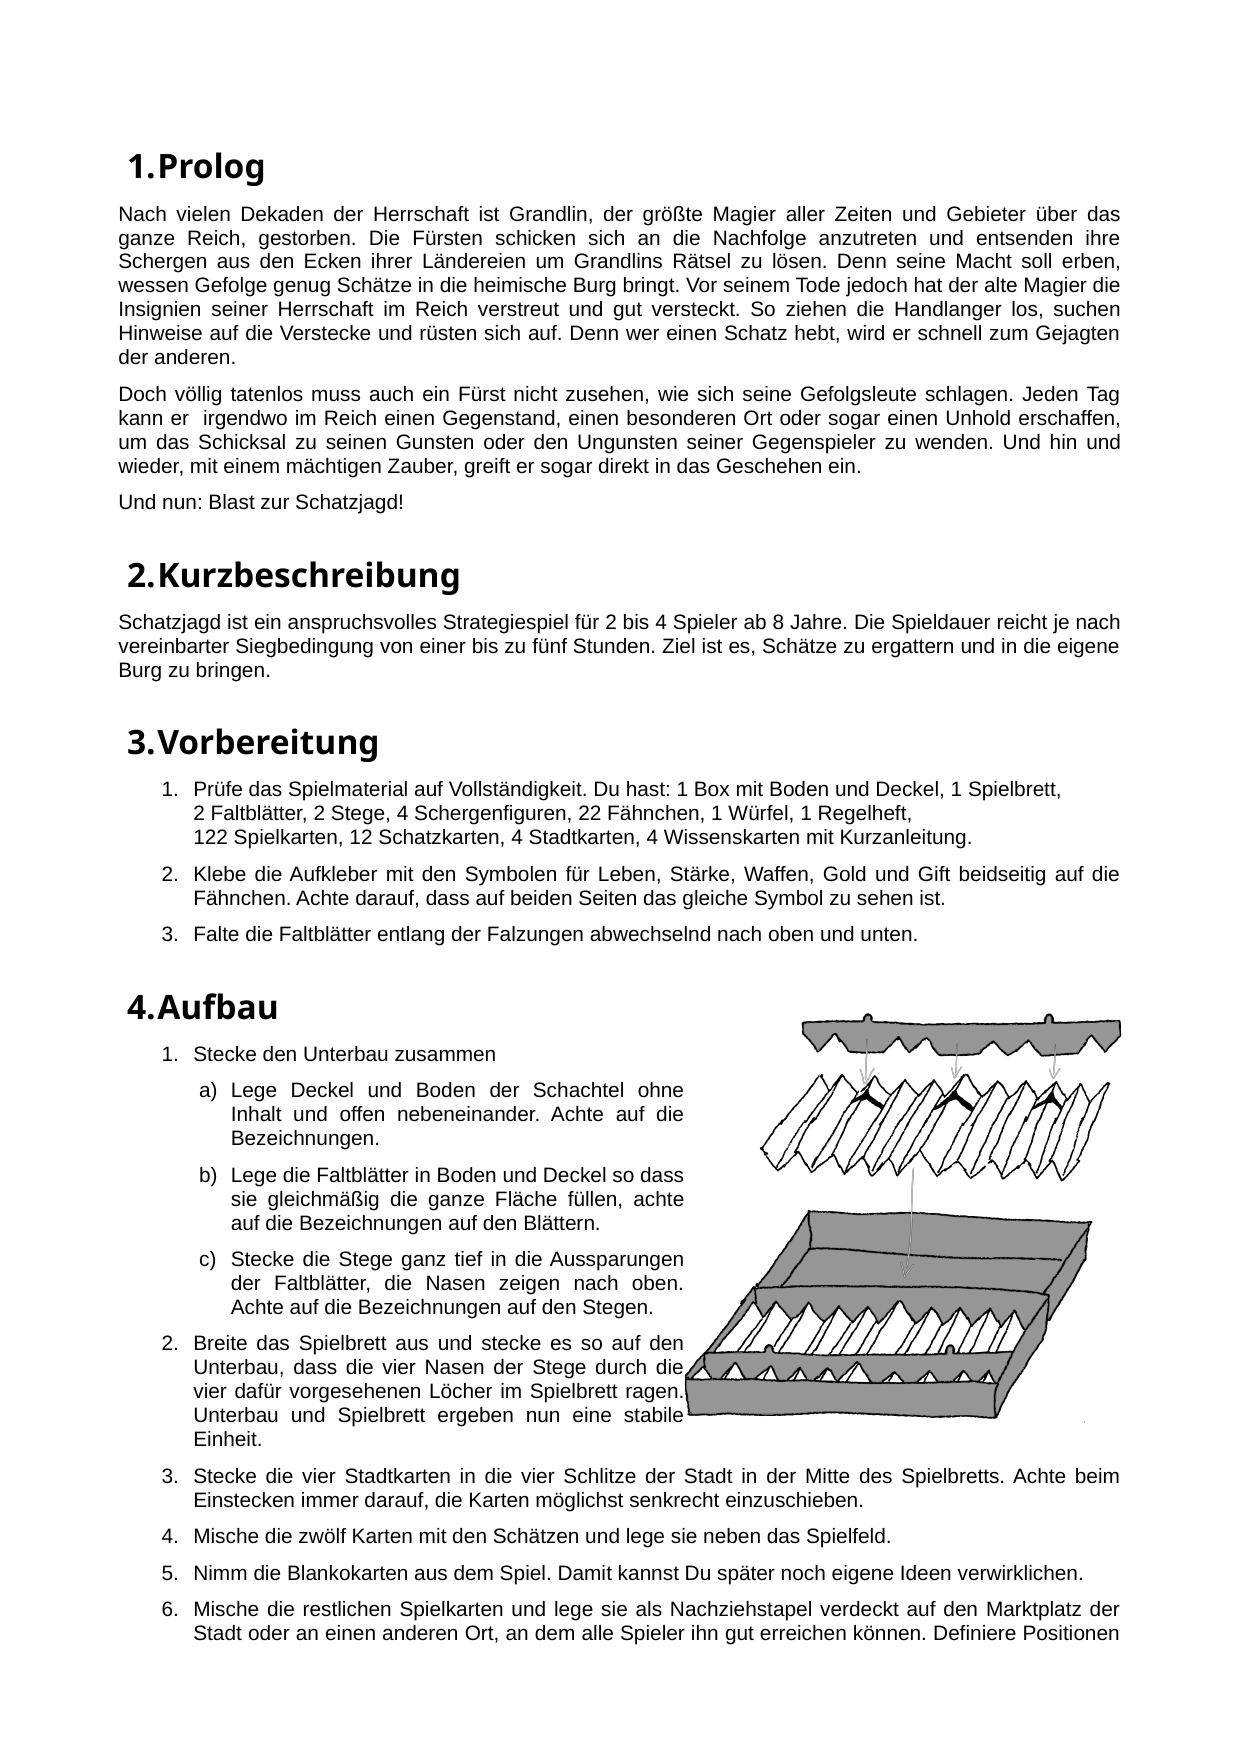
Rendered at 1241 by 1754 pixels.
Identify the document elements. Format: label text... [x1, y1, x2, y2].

list Lege Deckel und Boden der Schachtel ohne Inhalt und offen nebeneinander. Achte auf die Bezeichnungen. [193, 1078, 684, 1150]
list Prüfe das Spielmaterial auf Vollständigkeit. Du hast: 1 Box mit Boden und Deckel, 1 Spielbrett, 2 Faltblätter, 2 Stege, 4 Schergenfiguren, 22 Fähnchen, 1 Würfel, 1 Regelheft, 122 Spielkarten, 12 Schatzkarten, 4 Stadtkarten, 4 Wissenskarten mit Kurzanleitung. [156, 777, 1122, 849]
text Und nun: Blast zur Schatzjagd! [118, 490, 1122, 514]
list Stecke die Stege ganz tief in die Aussparungen der Faltblätter, die Nasen zeigen nach oben. Achte auf die Bezeichnungen auf den Stegen. [193, 1247, 684, 1319]
list Stecke die vier Stadtkarten in die vier Schlitze der Stadt in der Mitte des Spielbretts. Achte beim Einstecken immer darauf, die Karten möglichst senkrecht einzuschieben. [156, 1463, 1122, 1511]
subtitle Aufbau [118, 983, 1122, 1029]
list Breite das Spielbrett aus und stecke es so auf den Unterbau, dass die vier Nasen der Stege durch die vier dafür vorgesehenen Löcher im Spielbrett ragen. Unterbau und Spielbrett ergeben nun eine stabile Einheit. [156, 1331, 1122, 1451]
subtitle Vorbereitung [118, 719, 1122, 765]
text Schatzjagd ist ein anspruchsvolles Strategiespiel für 2 bis 4 Spieler ab 8 Jahre. Die Spieldauer reicht je nach vereinbarter Siegbedingung von einer bis zu fünf Stunden. Ziel ist es, Schätze zu ergattern und in die eigene Burg zu bringen. [118, 609, 1122, 681]
subtitle Kurzbeschreibung [118, 551, 1122, 597]
list Mische die restlichen Spielkarten und lege sie als Nachziehstapel verdeckt auf den Marktplatz der Stadt oder an einen anderen Ort, an dem alle Spieler ihn gut erreichen können. Definiere Positionen [156, 1597, 1122, 1645]
list Klebe die Aufkleber mit den Symbolen für Leben, Stärke, Waffen, Gold und Gift beidseitig auf die Fähnchen. Achte darauf, dass auf beiden Seiten das gleiche Symbol zu sehen ist. [156, 862, 1122, 909]
list Mische die zwölf Karten mit den Schätzen und lege sie neben das Spielfeld. [156, 1524, 1122, 1548]
subtitle Prolog [118, 143, 1122, 189]
list Stecke den Unterbau zusammen [156, 1042, 684, 1066]
list Falte die Faltblätter entlang der Falzungen abwechselnd nach oben und unten. [156, 922, 1122, 946]
picture [684, 1013, 1122, 1423]
list Nimm die Blankokarten aus dem Spiel. Damit kannst Du später noch eigene Ideen verwirklichen. [156, 1560, 1122, 1584]
list Lege die Faltblätter in Boden und Deckel so dass sie gleichmäßig die ganze Fläche füllen, achte auf die Bezeichnungen auf den Blättern. [193, 1162, 684, 1234]
text Doch völlig tatenlos muss auch ein Fürst nicht zusehen, wie sich seine Gefolgsleute schlagen. Jeden Tag kann er irgendwo im Reich einen Gegenstand, einen besonderen Ort oder sogar einen Unhold erschaffen, um das Schicksal zu seinen Gunsten oder den Ungunsten seiner Gegenspieler zu wenden. Und hin und wieder, mit einem mächtigen Zauber, greift er sogar direkt in das Geschehen ein. [118, 382, 1122, 477]
text Nach vielen Dekaden der Herrschaft ist Grandlin, der größte Magier aller Zeiten und Gebieter über das ganze Reich, gestorben. Die Fürsten schicken sich an die Nachfolge anzutreten und entsenden ihre Schergen aus den Ecken ihrer Ländereien um Grandlins Rätsel zu lösen. Denn seine Macht soll erben, wessen Gefolge genug Schätze in die heimische Burg bringt. Vor seinem Tode jedoch hat der alte Magier die Insignien seiner Herrschaft im Reich verstreut und gut versteckt. So ziehen die Handlanger los, suchen Hinweise auf die Verstecke und rüsten sich auf. Denn wer einen Schatz hebt, wird er schnell zum Gejagten der anderen. [118, 201, 1122, 369]
